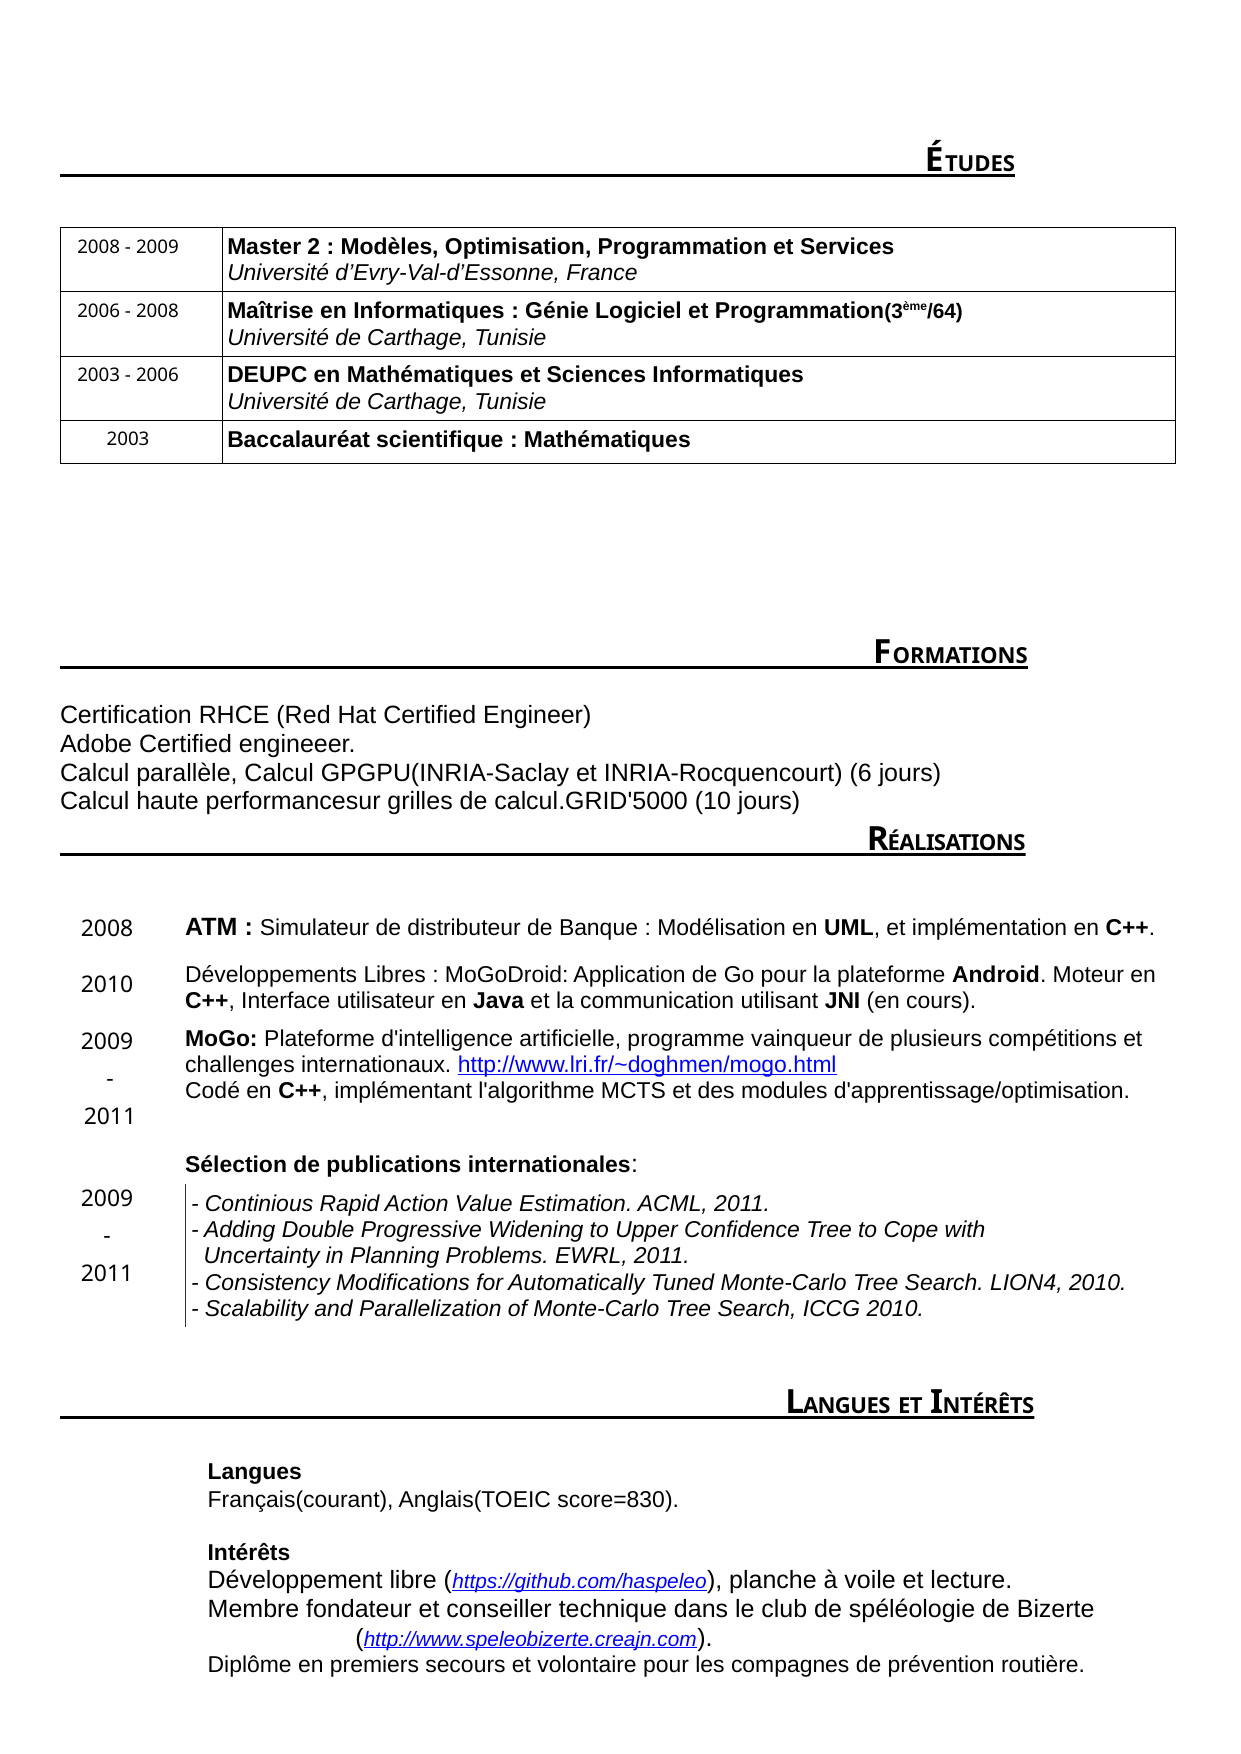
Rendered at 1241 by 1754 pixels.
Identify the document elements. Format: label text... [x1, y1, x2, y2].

table_header ATM : Simulateur de distributeur de Banque : Modélisation en UML, et implémentation en C++. [179, 906, 1175, 955]
table_cell 2009 - 2011 [60, 1143, 179, 1333]
table_cell Sélection de publications internationales: [179, 1143, 1175, 1333]
text Calcul haute performancesur grilles de calcul.GRID'5000 (10 jours) [60, 786, 1175, 815]
text Adobe Certified engineeer. [60, 729, 1175, 758]
table_cell MoGo: Plateforme d'intelligence artificielle, programme vainqueur de plusieurs compétitions et challenges internationaux. http://www.lri.fr/~doghmen/mogo.html Codé en C++, implémentant l'algorithme MCTS et des modules d'apprentissage/optimisation. [179, 1019, 1175, 1143]
table_cell 2003 - 2006 [61, 357, 222, 420]
table_header 2008 - 2009 [61, 228, 222, 291]
table_cell Maîtrise en Informatiques : Génie Logiciel et Programmation(3ème/64) Université de Carthage, Tunisie [223, 292, 1175, 356]
table_cell 2003 [61, 421, 222, 463]
text Études [60, 136, 1150, 182]
text Certification RHCE (Red Hat Certified Engineer) [60, 700, 1175, 729]
text Réalisations [60, 815, 1150, 861]
text Français(courant), Anglais(TOEIC score=830). [60, 1486, 1175, 1512]
text Langues [60, 1455, 1175, 1486]
text Calcul parallèle, Calcul GPGPU(INRIA-Saclay et INRIA-Rocquencourt) (6 jours) [60, 758, 1175, 786]
text Membre fondateur et conseiller technique dans le club de spéléologie de Bizerte (http://www.speleobizerte.creajn.com). [60, 1594, 1175, 1651]
text Diplôme en premiers secours et volontaire pour les compagnes de prévention routière. [60, 1651, 1175, 1678]
table_cell Développements Libres : MoGoDroid: Application de Go pour la plateforme Android. Moteur en C++, Interface utilisateur en Java et la communication utilisant JNI (en cours). [179, 955, 1175, 1019]
table_cell 2009 - 2011 [60, 1019, 179, 1143]
table_header Master 2 : Modèles, Optimisation, Programmation et Services Université d’Evry-Val-d’Essonne, France [223, 228, 1175, 291]
text Langues et Intérêts [60, 1378, 1150, 1423]
table_cell 2006 - 2008 [61, 292, 222, 356]
text Développement libre (https://github.com/haspeleo), planche à voile et lecture. [60, 1565, 1175, 1594]
table_cell Baccalauréat scientifique : Mathématiques [223, 421, 1175, 463]
table_header - Continious Rapid Action Value Estimation. ACML, 2011. - Adding Double Progressive Widening to Upper Confidence Tree to Cope with Uncertainty in Planning Problems. EWRL, 2011. - Consistency Modifications for Automatically Tuned Monte-Carlo Tree Search. LION4, 2010. - Scalability and Parallelization of Monte-Carlo Tree Search, ICCG 2010. [186, 1184, 1169, 1327]
table_header 2008 [60, 906, 179, 955]
table_cell DEUPC en Mathématiques et Sciences Informatiques Université de Carthage, Tunisie [223, 357, 1175, 420]
text Intérêts [60, 1539, 1175, 1565]
table_cell 2010 [60, 955, 179, 1019]
text Formations [60, 628, 1150, 674]
